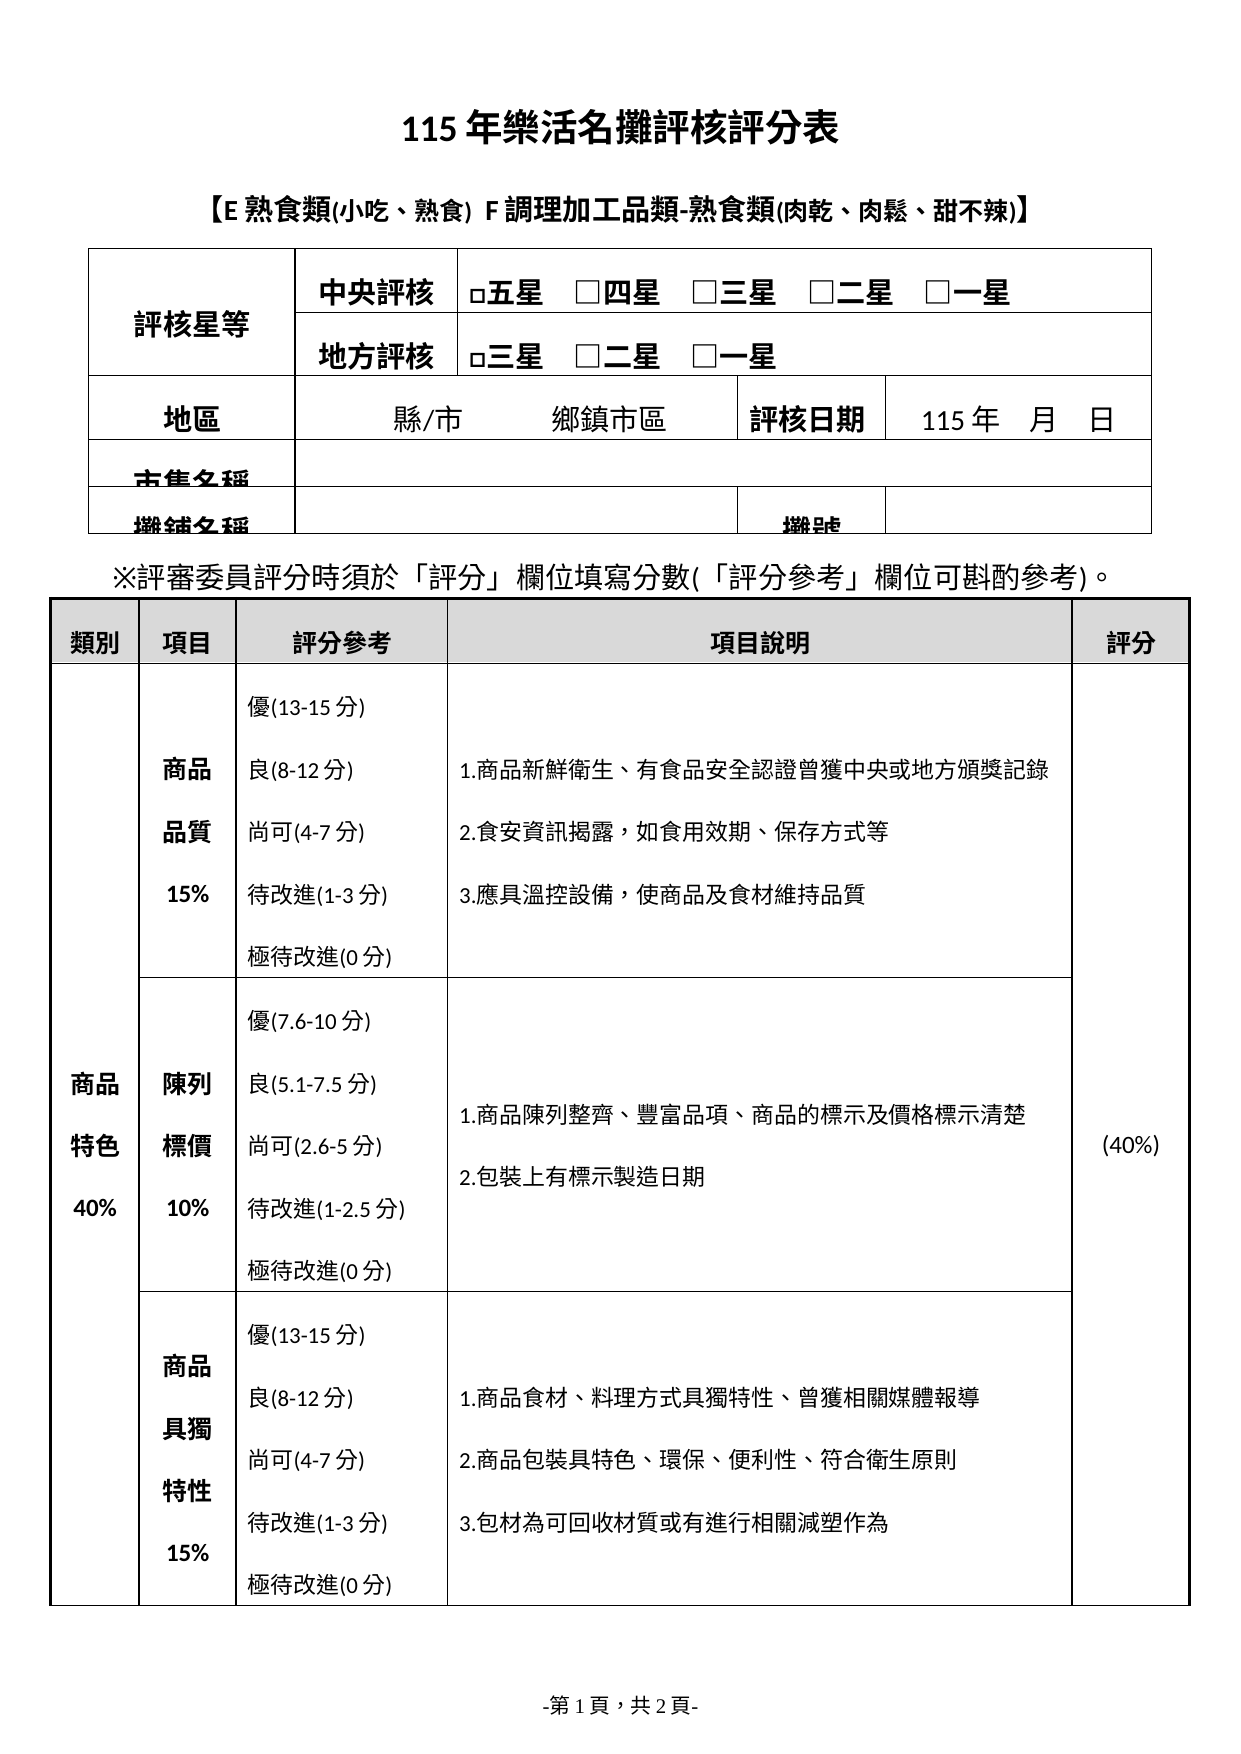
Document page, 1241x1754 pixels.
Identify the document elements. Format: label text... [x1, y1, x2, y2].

table_header 項目 [140, 600, 235, 662]
table_header 評分 [1073, 600, 1188, 662]
table_cell 攤號 [738, 487, 885, 533]
table_cell (40%) [1073, 664, 1188, 1604]
table_cell 優(13-15分) 良(8-12分) 尚可(4-7分) 待改進(1-3分) 極待改進(0分) [237, 1292, 447, 1604]
table_cell 1.商品食材、料理方式具獨特性、曾獲相關媒體報導 2.商品包裝具特色、環保、便利性、符合衛生原則 3.包材為可回收材質或有進行相關減塑作為 [448, 1292, 1071, 1604]
text ※評審委員評分時須於「評分」欄位填寫分數(「評分參考」欄位可斟酌參考)。 [112, 534, 1128, 597]
table_cell 商品特色 40% [52, 664, 138, 1604]
table_cell 1.商品新鮮衛生、有食品安全認證曾獲中央或地方頒獎記錄 2.食安資訊揭露，如食用效期、保存方式等 3.應具溫控設備，使商品及食材維持品質 [448, 664, 1071, 976]
table_cell 商品品質 15% [140, 664, 235, 976]
table_cell □三星 □二星 □一星 [458, 313, 1151, 375]
table_cell 1.商品陳列整齊、豐富品項、商品的標示及價格標示清楚 2.包裝上有標示製造日期 [448, 978, 1071, 1291]
table_cell 商品具獨特性 15% [140, 1292, 235, 1604]
text 【E熟食類(小吃、熟食) F調理加工品類-熟食類(肉乾、肉鬆、甜不辣)】 [112, 166, 1128, 228]
table_cell 地區 [89, 376, 294, 439]
table_header 評核星等 [89, 249, 294, 375]
table_header 中央評核 [296, 249, 457, 312]
table_cell 評核日期 [738, 376, 885, 439]
table_cell 攤鋪名稱 [89, 487, 294, 533]
table_cell 縣/市 鄉鎮市區 [296, 376, 737, 439]
table_header 類別 [52, 600, 138, 662]
table_cell 陳列標價 10% [140, 978, 235, 1291]
table_cell [296, 487, 737, 533]
table_cell 優(7.6-10分) 良(5.1-7.5分) 尚可(2.6-5分) 待改進(1-2.5分) 極待改進(0分) [237, 978, 447, 1291]
table_cell [886, 487, 1151, 533]
table_cell [296, 440, 1151, 486]
text 115年樂活名攤評核評分表 [112, 83, 1128, 146]
table_cell 市集名稱 [89, 440, 294, 486]
table_header 評分參考 [237, 600, 447, 662]
table_cell 115年 月 日 [886, 376, 1151, 439]
table_header 項目說明 [448, 600, 1071, 662]
table_header □五星 □四星 □三星 □二星 □一星 [458, 249, 1151, 312]
table_cell 地方評核 [296, 313, 457, 375]
table_cell 優(13-15分) 良(8-12分) 尚可(4-7分) 待改進(1-3分) 極待改進(0分) [237, 664, 447, 976]
